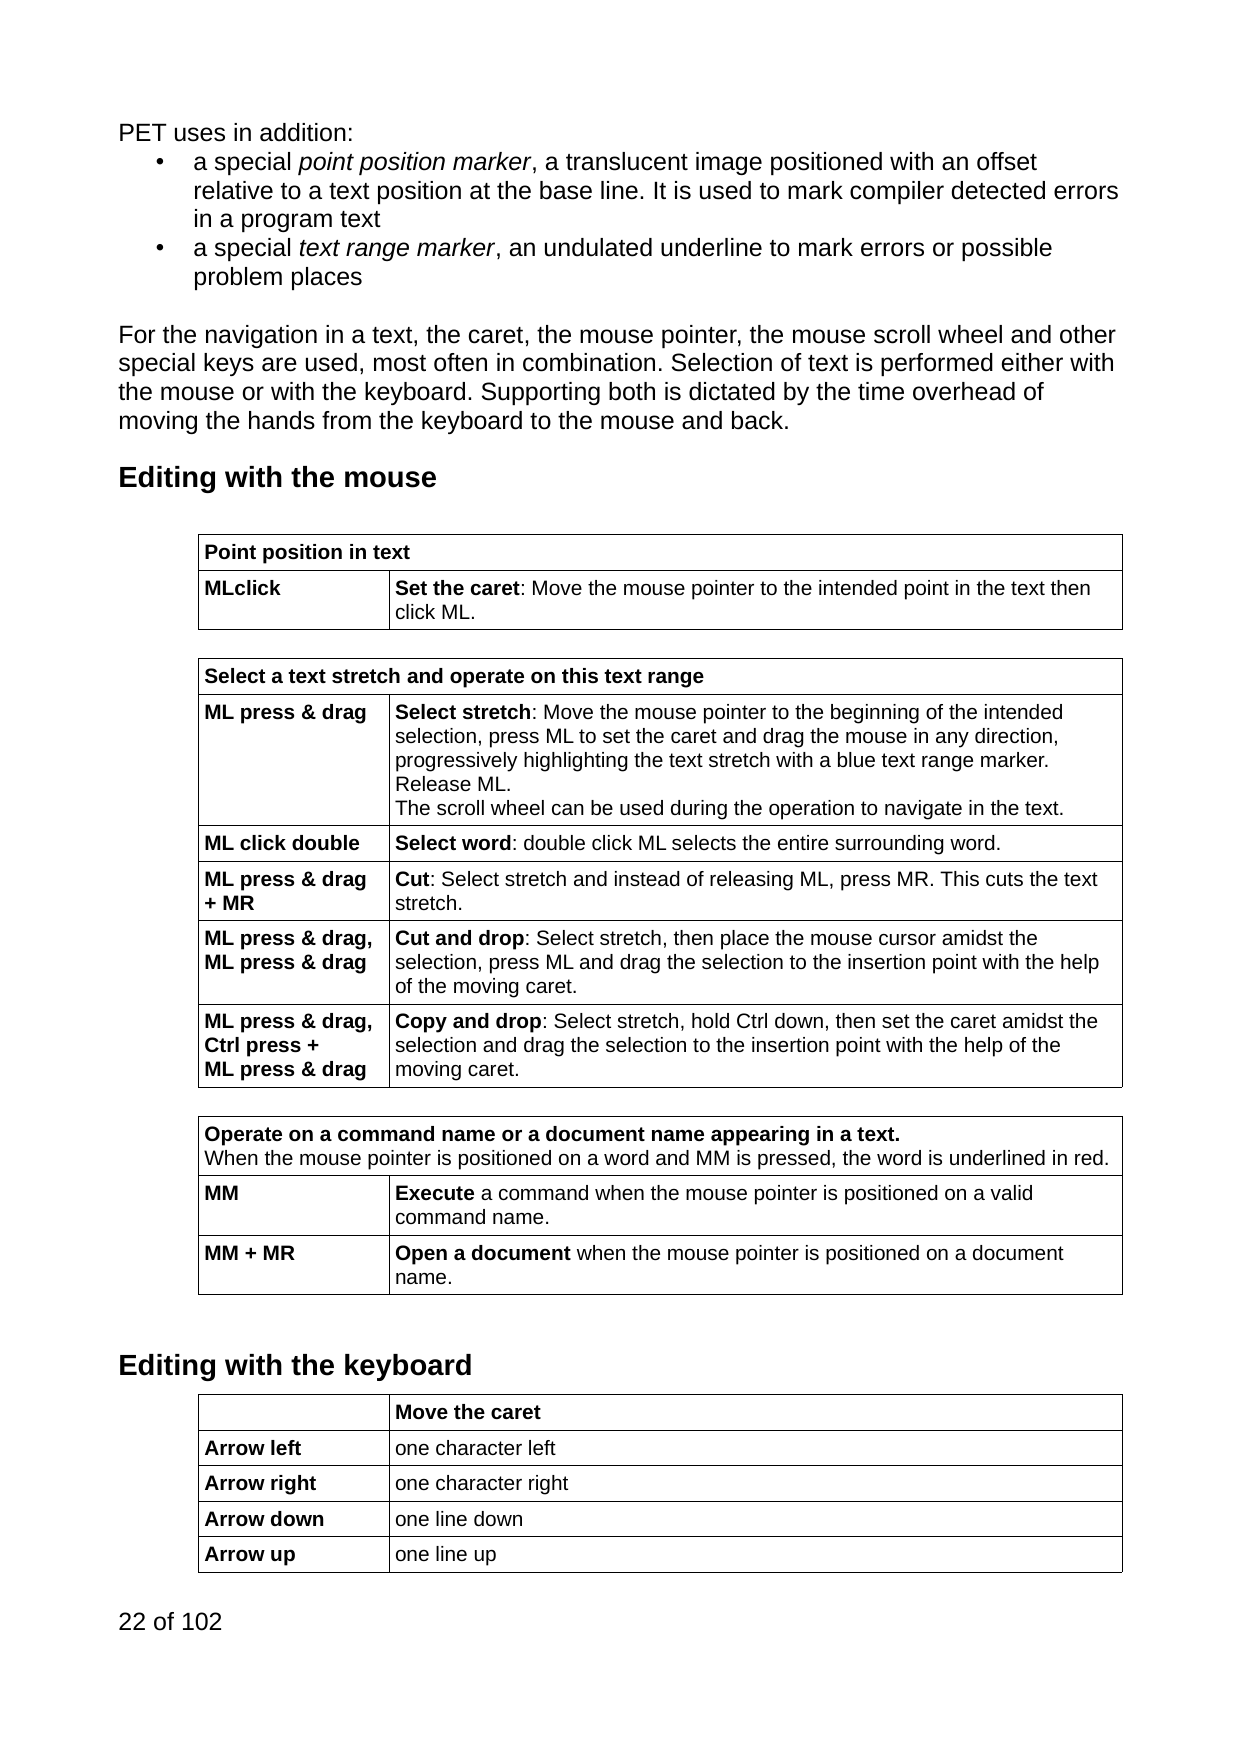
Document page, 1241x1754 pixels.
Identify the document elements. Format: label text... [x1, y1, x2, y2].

table_cell Arrow down [199, 1502, 389, 1536]
table_header Operate on a command name or a document name appearing in a text. When the mouse pointer is positioned on a word and MM is pressed, the word is underlined in red. [199, 1117, 1122, 1175]
subtitle Editing with the keyboard [118, 1348, 1122, 1382]
table_cell Execute a command when the mouse pointer is positioned on a valid command name. [390, 1176, 1122, 1235]
table_cell ML press & drag + MR [199, 862, 389, 920]
table_cell one character right [390, 1466, 1122, 1501]
table_cell MM + MR [199, 1236, 389, 1294]
table_cell Copy and drop: Select stretch, hold Ctrl down, then set the caret amidst the selection and drag the selection to the insertion point with the help of the moving caret. [390, 1005, 1122, 1087]
text For the navigation in a text, the caret, the mouse pointer, the mouse scroll wheel and other special keys are used, most often in combination. Selection of text is performed either with the mouse or with the keyboard. Supporting both is dictated by the time overhead of moving the hands from the keyboard to the mouse and back. [118, 319, 1122, 434]
table_cell Select stretch: Move the mouse pointer to the beginning of the intended selection, press ML to set the caret and drag the mouse in any direction, progressively highlighting the text stretch with a blue text range marker. Release ML. The scroll wheel can be used during the operation to navigate in the text. [390, 695, 1122, 825]
table_cell ML press & drag, ML press & drag [199, 921, 389, 1003]
table_header Move the caret [390, 1395, 1122, 1430]
text PET uses in addition: [118, 118, 1122, 147]
table_header Select a text stretch and operate on this text range [199, 659, 1122, 694]
table_cell Select word: double click ML selects the entire surrounding word. [390, 826, 1122, 861]
table_cell Arrow right [199, 1466, 389, 1501]
list a special point position marker, a translucent image positioned with an offset relative to a text position at the base line. It is used to mark compiler detected errors in a program text [156, 147, 1122, 233]
subtitle Editing with the mouse [118, 459, 1122, 493]
table_cell one character left [390, 1431, 1122, 1465]
table_cell ML click double [199, 826, 389, 861]
table_header [199, 1395, 389, 1430]
table_header Point position in text [199, 535, 1122, 570]
table_cell ML press & drag [199, 695, 389, 825]
table_cell Arrow up [199, 1537, 389, 1572]
table_cell MLclick [199, 571, 389, 629]
table_cell one line up [390, 1537, 1122, 1572]
table_cell Arrow left [199, 1431, 389, 1465]
table_cell Set the caret: Move the mouse pointer to the intended point in the text then click ML. [390, 571, 1122, 629]
table_cell one line down [390, 1502, 1122, 1536]
table_cell MM [199, 1176, 389, 1235]
table_cell Cut and drop: Select stretch, then place the mouse cursor amidst the selection, press ML and drag the selection to the insertion point with the help of the moving caret. [390, 921, 1122, 1003]
table_cell Open a document when the mouse pointer is positioned on a document name. [390, 1236, 1122, 1294]
table_cell Cut: Select stretch and instead of releasing ML, press MR. This cuts the text stretch. [390, 862, 1122, 920]
list a special text range marker, an undulated underline to mark errors or possible problem places [156, 233, 1122, 291]
table_cell ML press & drag, Ctrl press + ML press & drag [199, 1005, 389, 1087]
